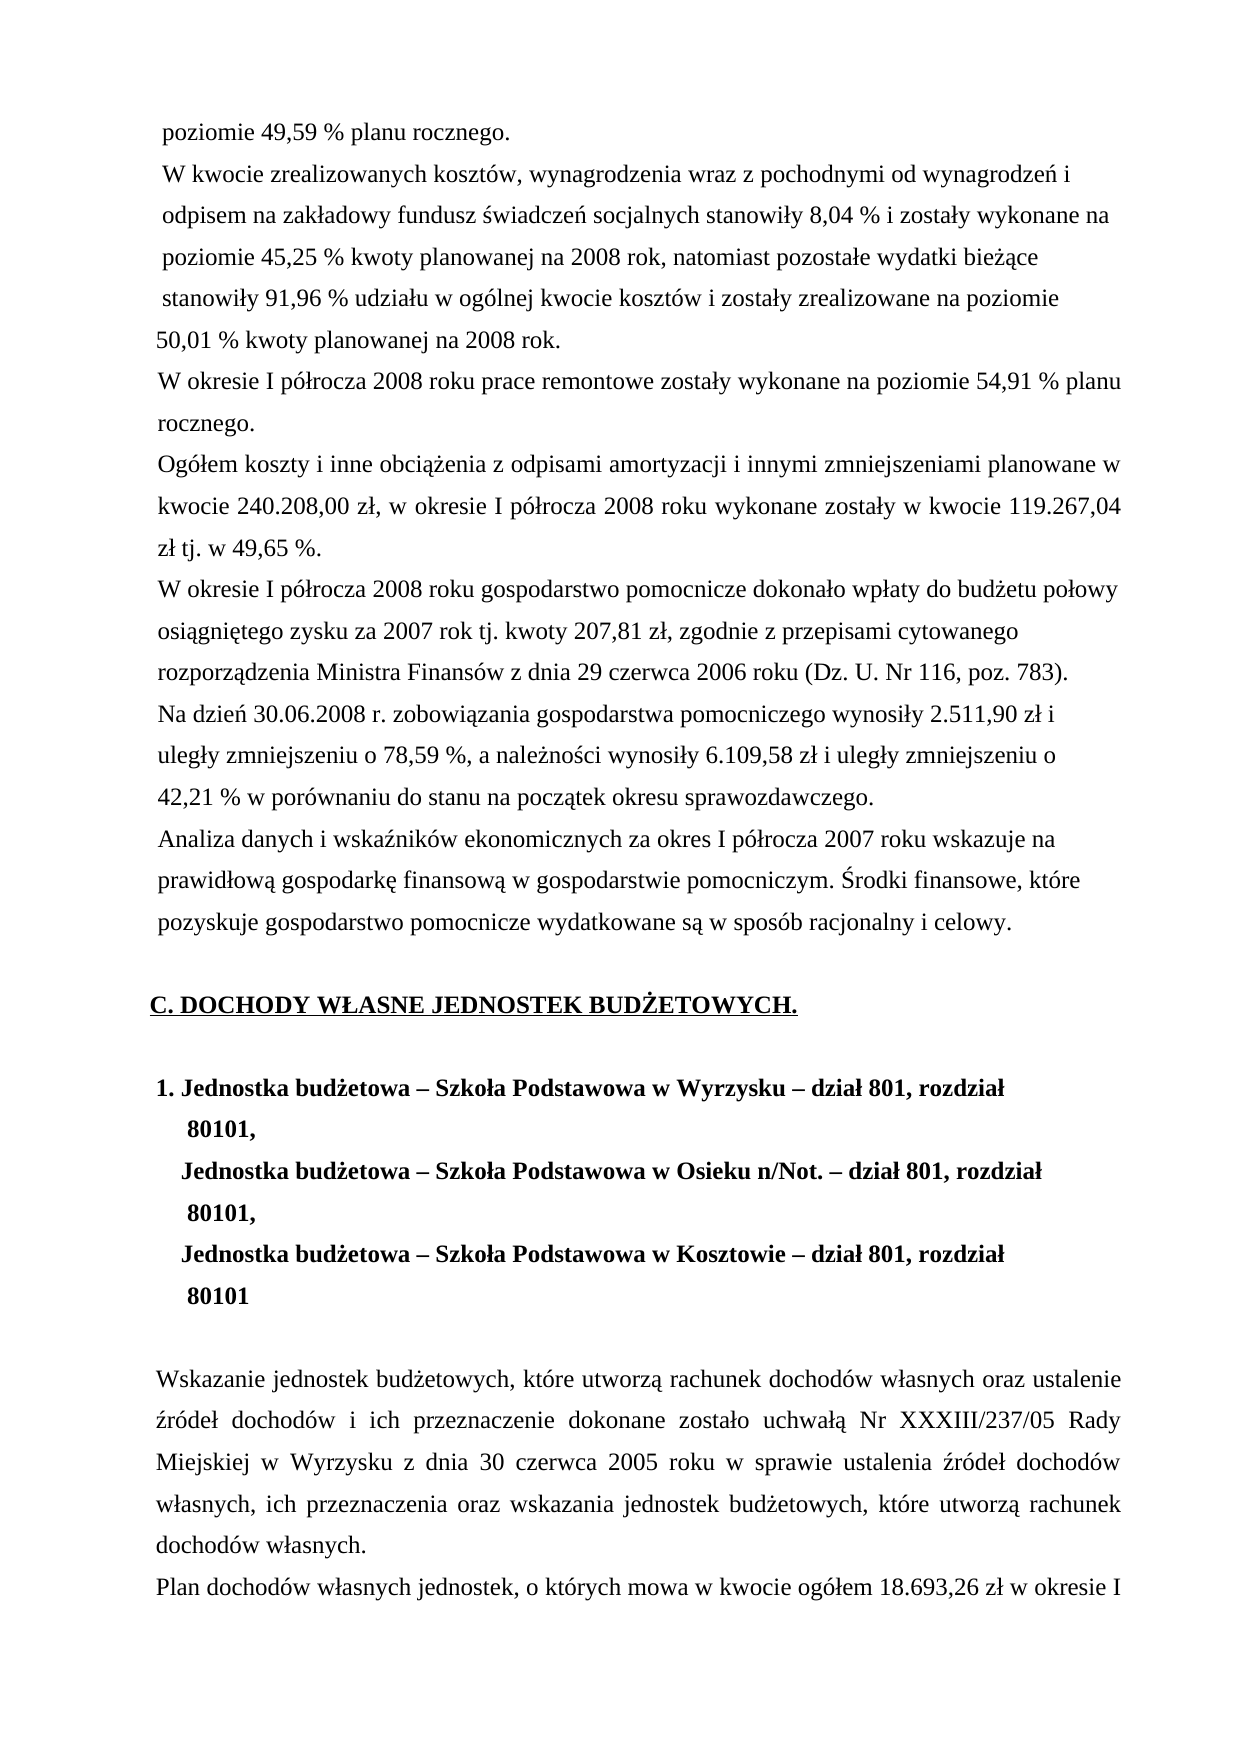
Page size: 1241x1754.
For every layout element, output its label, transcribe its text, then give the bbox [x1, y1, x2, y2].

text W okresie I półrocza 2008 roku prace remontowe zostały wykonane na poziomie 54,91 % planu rocznego. [157, 367, 1122, 437]
text Wskazanie jednostek budżetowych, które utworzą rachunek dochodów własnych oraz ustalenie źródeł dochodów i ich przeznaczenie dokonane zostało uchwałą Nr XXXIII/237/05 Rady Miejskiej w Wyrzysku z dnia 30 czerwca 2005 roku w sprawie ustalenia źródeł dochodów własnych, ich przeznaczenia oraz wskazania jednostek budżetowych, które utworzą rachunek dochodów własnych. [156, 1365, 1122, 1559]
text 80101 [156, 1282, 1122, 1309]
text 1. Jednostka budżetowa – Szkoła Podstawowa w Wyrzysku – dział 801, rozdział [156, 1074, 1122, 1102]
text poziomie 49,59 % planu rocznego. [118, 118, 1122, 146]
text Na dzień 30.06.2008 r. zobowiązania gospodarstwa pomocniczego wynosiły 2.511,90 zł i uległy zmniejszeniu o 78,59 %, a należności wynosiły 6.109,58 zł i uległy zmniejszeniu o [157, 700, 1122, 769]
text 80101, [156, 1116, 1122, 1143]
text W kwocie zrealizowanych kosztów, wynagrodzenia wraz z pochodnymi od wynagrodzeń i [118, 160, 1122, 187]
text stanowiły 91,96 % udziału w ogólnej kwocie kosztów i zostały zrealizowane na poziomie [118, 284, 1122, 312]
text C. DOCHODY WŁASNE JEDNOSTEK BUDŻETOWYCH. [118, 991, 1122, 1019]
text Jednostka budżetowa – Szkoła Podstawowa w Kosztowie – dział 801, rozdział [156, 1240, 1122, 1268]
text 80101, [156, 1199, 1122, 1226]
text odpisem na zakładowy fundusz świadczeń socjalnych stanowiły 8,04 % i zostały wykonane na [118, 201, 1122, 229]
text W okresie I półrocza 2008 roku gospodarstwo pomocnicze dokonało wpłaty do budżetu połowy osiągniętego zysku za 2007 rok tj. kwoty 207,81 zł, zgodnie z przepisami cytowanego rozporządzenia Ministra Finansów z dnia 29 czerwca 2006 roku (Dz. U. Nr 116, poz. 783). [157, 575, 1122, 686]
text Plan dochodów własnych jednostek, o których mowa w kwocie ogółem 18.693,26 zł w okresie I [156, 1573, 1122, 1601]
text poziomie 45,25 % kwoty planowanej na 2008 rok, natomiast pozostałe wydatki bieżące [118, 243, 1122, 271]
text Jednostka budżetowa – Szkoła Podstawowa w Osieku n/Not. – dział 801, rozdział [156, 1157, 1122, 1185]
text Ogółem koszty i inne obciążenia z odpisami amortyzacji i innymi zmniejszeniami planowane w kwocie 240.208,00 zł, w okresie I półrocza 2008 roku wykonane zostały w kwocie 119.267,04 zł tj. w 49,65 %. [157, 451, 1122, 561]
text 50,01 % kwoty planowanej na 2008 rok. [118, 326, 1122, 354]
text Analiza danych i wskaźników ekonomicznych za okres I półrocza 2007 roku wskazuje na prawidłową gospodarkę finansową w gospodarstwie pomocniczym. Środki finansowe, które pozyskuje gospodarstwo pomocnicze wydatkowane są w sposób racjonalny i celowy. [157, 825, 1122, 936]
text 42,21 % w porównaniu do stanu na początek okresu sprawozdawczego. [157, 783, 1122, 811]
